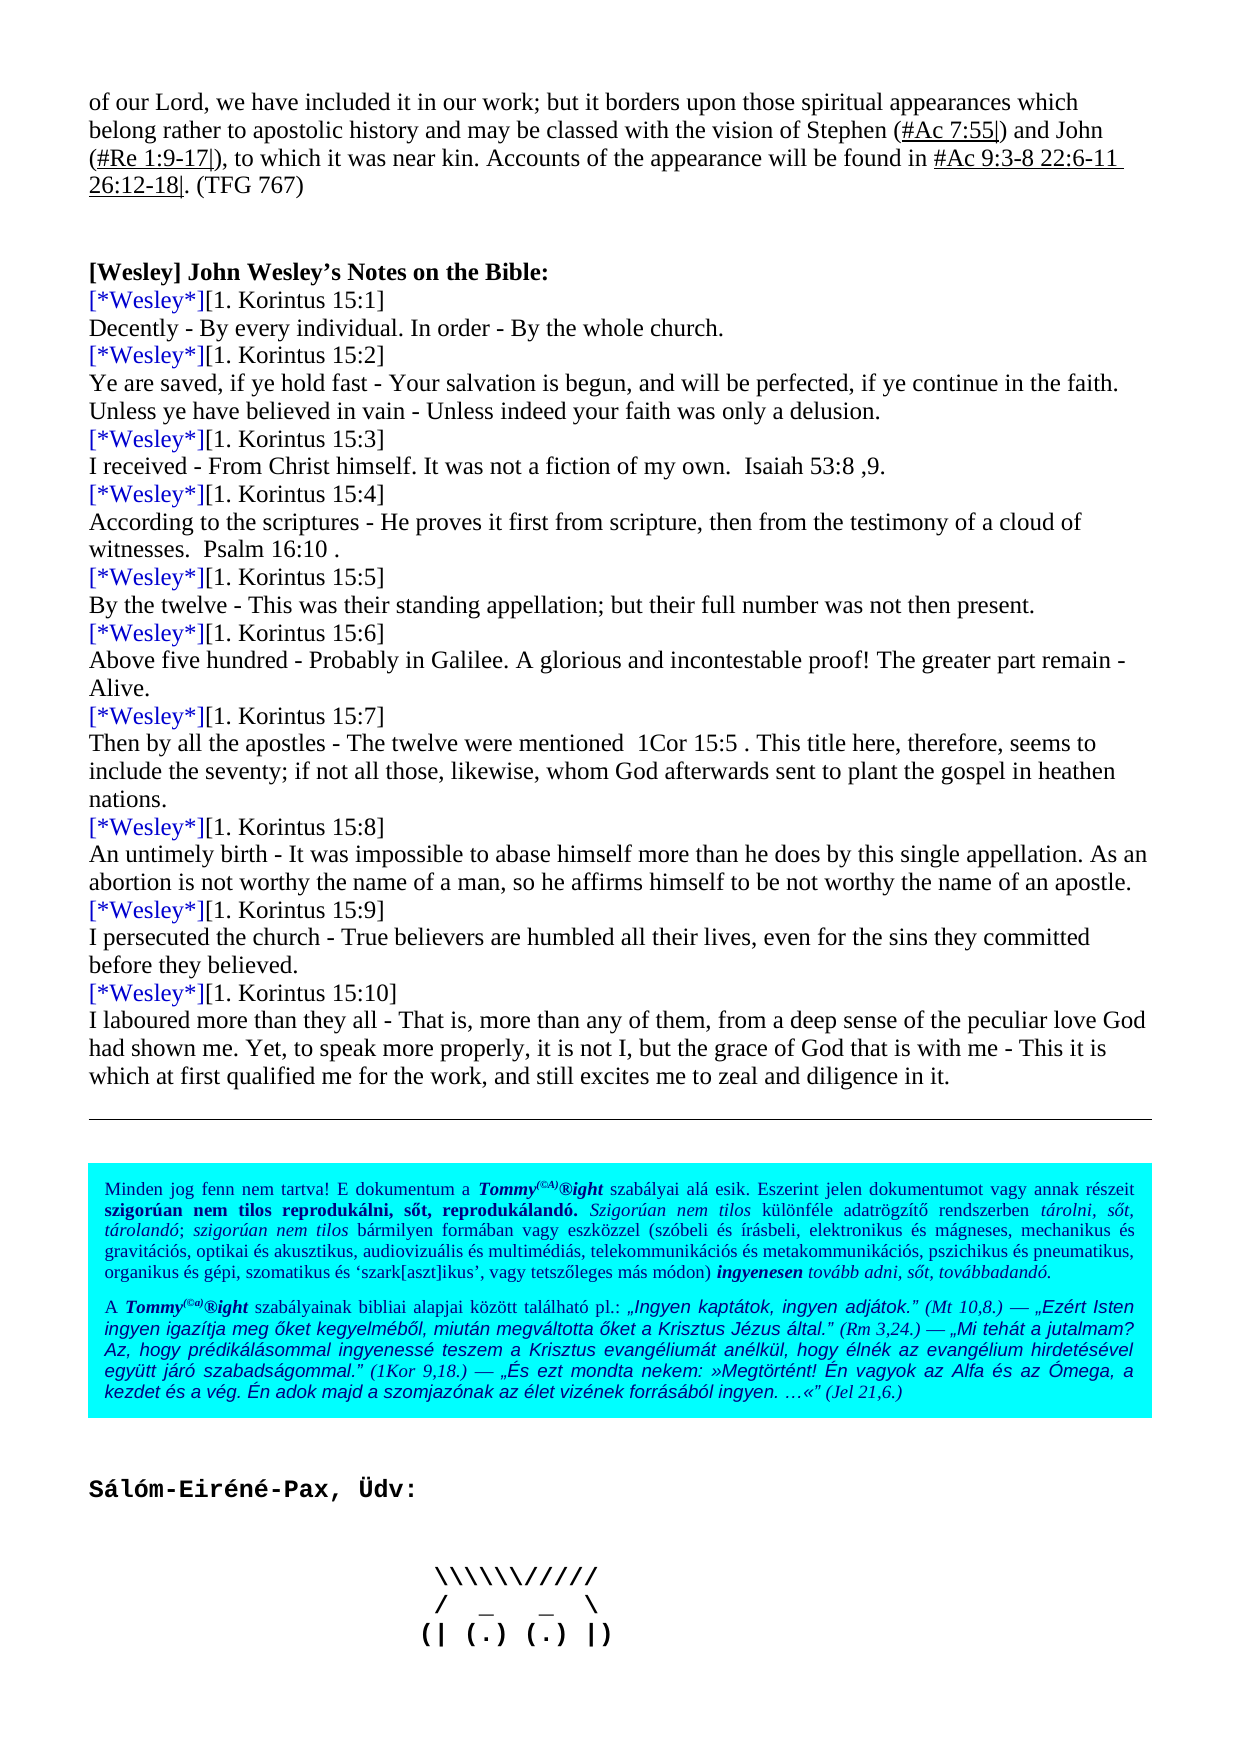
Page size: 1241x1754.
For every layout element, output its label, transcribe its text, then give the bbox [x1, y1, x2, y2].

text [*Wesley*][1. Korintus 15:4] According to the scriptures - He proves it first from scripture, then from the testimony of a cloud of witnesses. Psalm 16:10 . [88, 480, 1152, 563]
text [*Wesley*][1. Korintus 15:3] I received - From Christ himself. It was not a fiction of my own. Isaiah 53:8 ,9. [88, 425, 1152, 480]
text [*Wesley*][1. Korintus 15:9] I persecuted the church - True believers are humbled all their lives, even for the sins they committed before they believed. [88, 896, 1152, 979]
text [*Wesley*][1. Korintus 15:2] Ye are saved, if ye hold fast - Your salvation is begun, and will be perfected, if ye continue in the faith. Unless ye have believed in vain - Unless indeed your faith was only a delusion. [88, 342, 1152, 425]
text [*Wesley*][1. Korintus 15:8] An untimely birth - It was impossible to abase himself more than he does by this single appellation. As an abortion is not worthy the name of a man, so he affirms himself to be not worthy the name of an apostle. [88, 813, 1152, 896]
text [*Wesley*][1. Korintus 15:1] Decently - By every individual. In order - By the whole church. [88, 286, 1152, 342]
text \\\\\\///// / _ _ \ (| (.) (.) |) [88, 1564, 1152, 1649]
text [*Wesley*][1. Korintus 15:10] I laboured more than they all - That is, more than any of them, from a deep sense of the peculiar love God had shown me. Yet, to speak more properly, it is not I, but the grace of God that is with me - This it is which at first qualified me for the work, and still excites me to zeal and diligence in it. [88, 979, 1152, 1090]
text [Wesley] John Wesley’s Notes on the Bible: [88, 258, 1152, 286]
text [*Wesley*][1. Korintus 15:6] Above five hundred - Probably in Galilee. A glorious and incontestable proof! The greater part remain - Alive. [88, 619, 1152, 702]
text Sálóm-Eiréné-Pax, Üdv: [88, 1477, 1152, 1505]
text A Tommy(©a)®ight szabályainak bibliai alapjai között található pl.: „Ingyen kaptátok, ingyen adjátok.” (Mt 10,8.) ― „Ezért Isten ingyen igazítja meg őket kegyelméből, miután megváltotta őket a Krisztus Jézus által.” (Rm 3,24.) ― „Mi tehát a jutalmam? Az, hogy prédikálásommal ingyenessé teszem a Krisztus evangéliumát anélkül, hogy élnék az evangélium hirdetésével együtt járó szabadságommal.” (1Kor 9,18.) ― „És ezt mondta nekem: »Megtörtént! Én vagyok az Alfa és az Ómega, a kezdet és a vég. Én adok majd a szomjazónak az élet vizének forrásából ingyen. …«” (Jel 21,6.) [90, 1281, 1151, 1417]
text [*Wesley*][1. Korintus 15:7] Then by all the apostles - The twelve were mentioned 1Cor 15:5 . This title here, therefore, seems to include the seventy; if not all those, likewise, whom God afterwards sent to plant the gospel in heathen nations. [88, 702, 1152, 813]
text Minden jog fenn nem tartva! E dokumentum a Tommy(©A)®ight szabályai alá esik. Eszerint jelen dokumentumot vagy annak részeit szigorúan nem tilos reprodukálni, sőt, reprodukálandó. Szigorúan nem tilos különféle adatrögzítő rendszerben tárolni, sőt, tárolandó; szigorúan nem tilos bármilyen formában vagy eszközzel (szóbeli és írásbeli, elektronikus és mágneses, mechanikus és gravitációs, optikai és akusztikus, audiovizuális és multimédiás, telekommunikációs és metakommunikációs, pszichikus és pneumatikus, organikus és gépi, szomatikus és ‘szark[aszt]ikus’, vagy tetszőleges más módon) ingyenesen tovább adni, sőt, továbbadandó. [90, 1164, 1151, 1281]
text of our Lord, we have included it in our work; but it borders upon those spiritual appearances which belong rather to apostolic history and may be classed with the vision of Stephen (#Ac 7:55|) and John (#Re 1:9-17|), to which it was near kin. Accounts of the appearance will be found in #Ac 9:3-8 22:6-11 26:12-18|. (TFG 767) [88, 88, 1152, 199]
text [*Wesley*][1. Korintus 15:5] By the twelve - This was their standing appellation; but their full number was not then present. [88, 563, 1152, 619]
